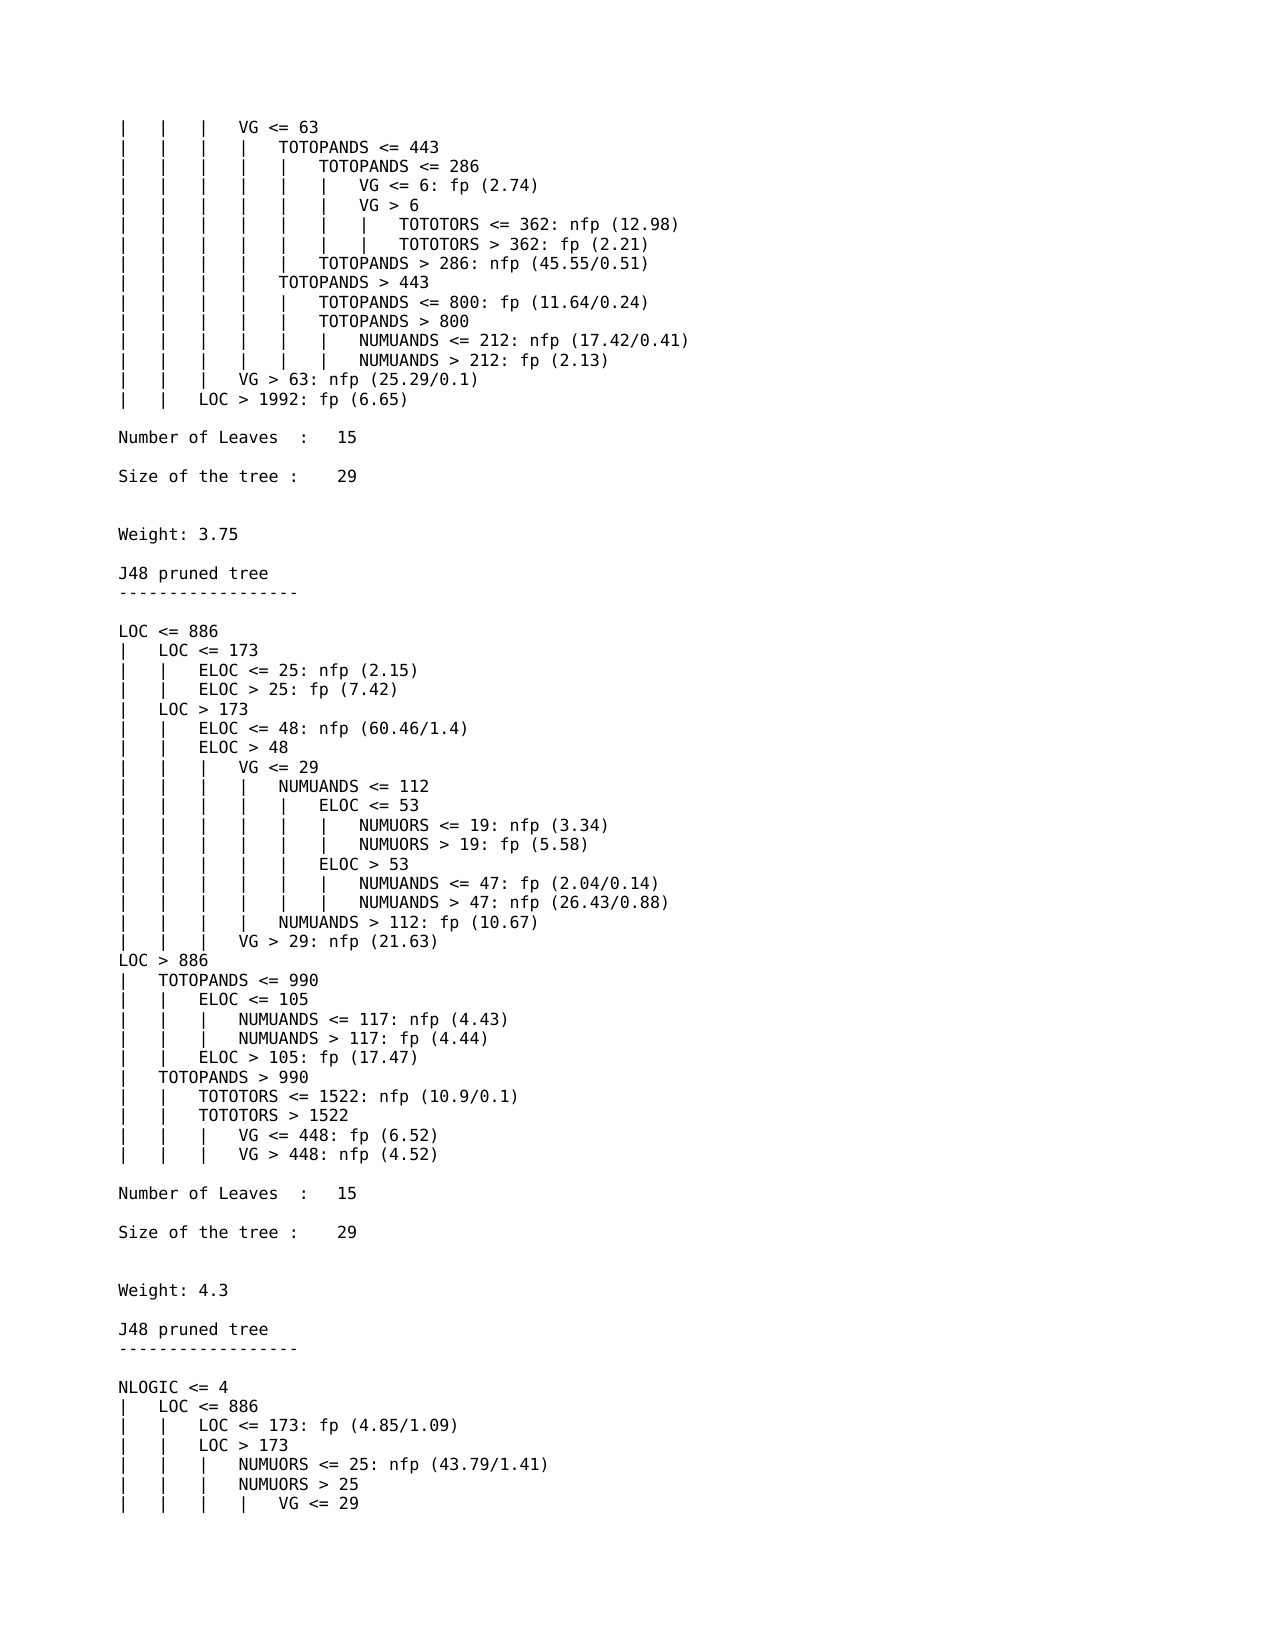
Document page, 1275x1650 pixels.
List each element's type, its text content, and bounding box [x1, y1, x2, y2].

text Size of the tree : 29 [118, 1222, 1157, 1242]
text | TOTOPANDS <= 990 [118, 971, 1157, 990]
text ------------------ [118, 1339, 1157, 1358]
text | | | | TOTOPANDS <= 443 [118, 137, 1157, 157]
text | | ELOC > 105: fp (17.47) [118, 1048, 1157, 1067]
text NLOGIC <= 4 [118, 1377, 1157, 1397]
text | LOC > 173 [118, 699, 1157, 719]
text | | | | | | NUMUANDS <= 212: nfp (17.42/0.41) [118, 331, 1157, 351]
text | | | VG <= 29 [118, 757, 1157, 777]
text | | | VG > 29: nfp (21.63) [118, 932, 1157, 951]
text | | | VG > 448: nfp (4.52) [118, 1145, 1157, 1164]
text | TOTOPANDS > 990 [118, 1067, 1157, 1087]
text | | | | | | | TOTOTORS > 362: fp (2.21) [118, 234, 1157, 254]
text | | | | | TOTOPANDS <= 800: fp (11.64/0.24) [118, 292, 1157, 312]
text J48 pruned tree [118, 1319, 1157, 1339]
text | | | NUMUANDS <= 117: nfp (4.43) [118, 1009, 1157, 1029]
text Size of the tree : 29 [118, 467, 1157, 486]
text | | | | | | NUMUANDS > 47: nfp (26.43/0.88) [118, 893, 1157, 912]
text | | | | | | NUMUANDS <= 47: fp (2.04/0.14) [118, 874, 1157, 893]
text | LOC <= 886 [118, 1397, 1157, 1416]
text | | | | NUMUANDS > 112: fp (10.67) [118, 912, 1157, 932]
text LOC > 886 [118, 951, 1157, 971]
text | | | | | TOTOPANDS <= 286 [118, 157, 1157, 176]
text | | TOTOTORS > 1522 [118, 1106, 1157, 1126]
text | | | | | ELOC <= 53 [118, 796, 1157, 816]
text Number of Leaves : 15 [118, 1184, 1157, 1203]
text Weight: 3.75 [118, 525, 1157, 544]
text ------------------ [118, 583, 1157, 602]
text | | ELOC <= 25: nfp (2.15) [118, 661, 1157, 680]
text | | | VG <= 63 [118, 118, 1157, 137]
text | | LOC <= 173: fp (4.85/1.09) [118, 1416, 1157, 1436]
text | | | | | | VG <= 6: fp (2.74) [118, 176, 1157, 196]
text | | | NUMUANDS > 117: fp (4.44) [118, 1029, 1157, 1048]
text Number of Leaves : 15 [118, 428, 1157, 447]
text | | | | | | NUMUORS > 19: fp (5.58) [118, 835, 1157, 854]
text | | | NUMUORS > 25 [118, 1474, 1157, 1494]
text | | ELOC <= 105 [118, 990, 1157, 1009]
text | | | | | TOTOPANDS > 800 [118, 312, 1157, 331]
text J48 pruned tree [118, 564, 1157, 583]
text | | TOTOTORS <= 1522: nfp (10.9/0.1) [118, 1087, 1157, 1106]
text | LOC <= 173 [118, 641, 1157, 661]
text Weight: 4.3 [118, 1281, 1157, 1300]
text | | | | TOTOPANDS > 443 [118, 273, 1157, 292]
text | | | | NUMUANDS <= 112 [118, 777, 1157, 796]
text LOC <= 886 [118, 622, 1157, 641]
text | | | VG <= 448: fp (6.52) [118, 1126, 1157, 1145]
text | | | | | TOTOPANDS > 286: nfp (45.55/0.51) [118, 254, 1157, 273]
text | | LOC > 1992: fp (6.65) [118, 389, 1157, 409]
text | | | | | | | TOTOTORS <= 362: nfp (12.98) [118, 215, 1157, 234]
text | | | VG > 63: nfp (25.29/0.1) [118, 370, 1157, 389]
text | | | | VG <= 29 [118, 1494, 1157, 1513]
text | | | | | | NUMUANDS > 212: fp (2.13) [118, 351, 1157, 370]
text | | ELOC > 48 [118, 738, 1157, 757]
text | | ELOC > 25: fp (7.42) [118, 680, 1157, 699]
text | | | NUMUORS <= 25: nfp (43.79/1.41) [118, 1455, 1157, 1474]
text | | LOC > 173 [118, 1436, 1157, 1455]
text | | | | | | NUMUORS <= 19: nfp (3.34) [118, 816, 1157, 835]
text | | ELOC <= 48: nfp (60.46/1.4) [118, 719, 1157, 738]
text | | | | | ELOC > 53 [118, 854, 1157, 874]
text | | | | | | VG > 6 [118, 196, 1157, 215]
